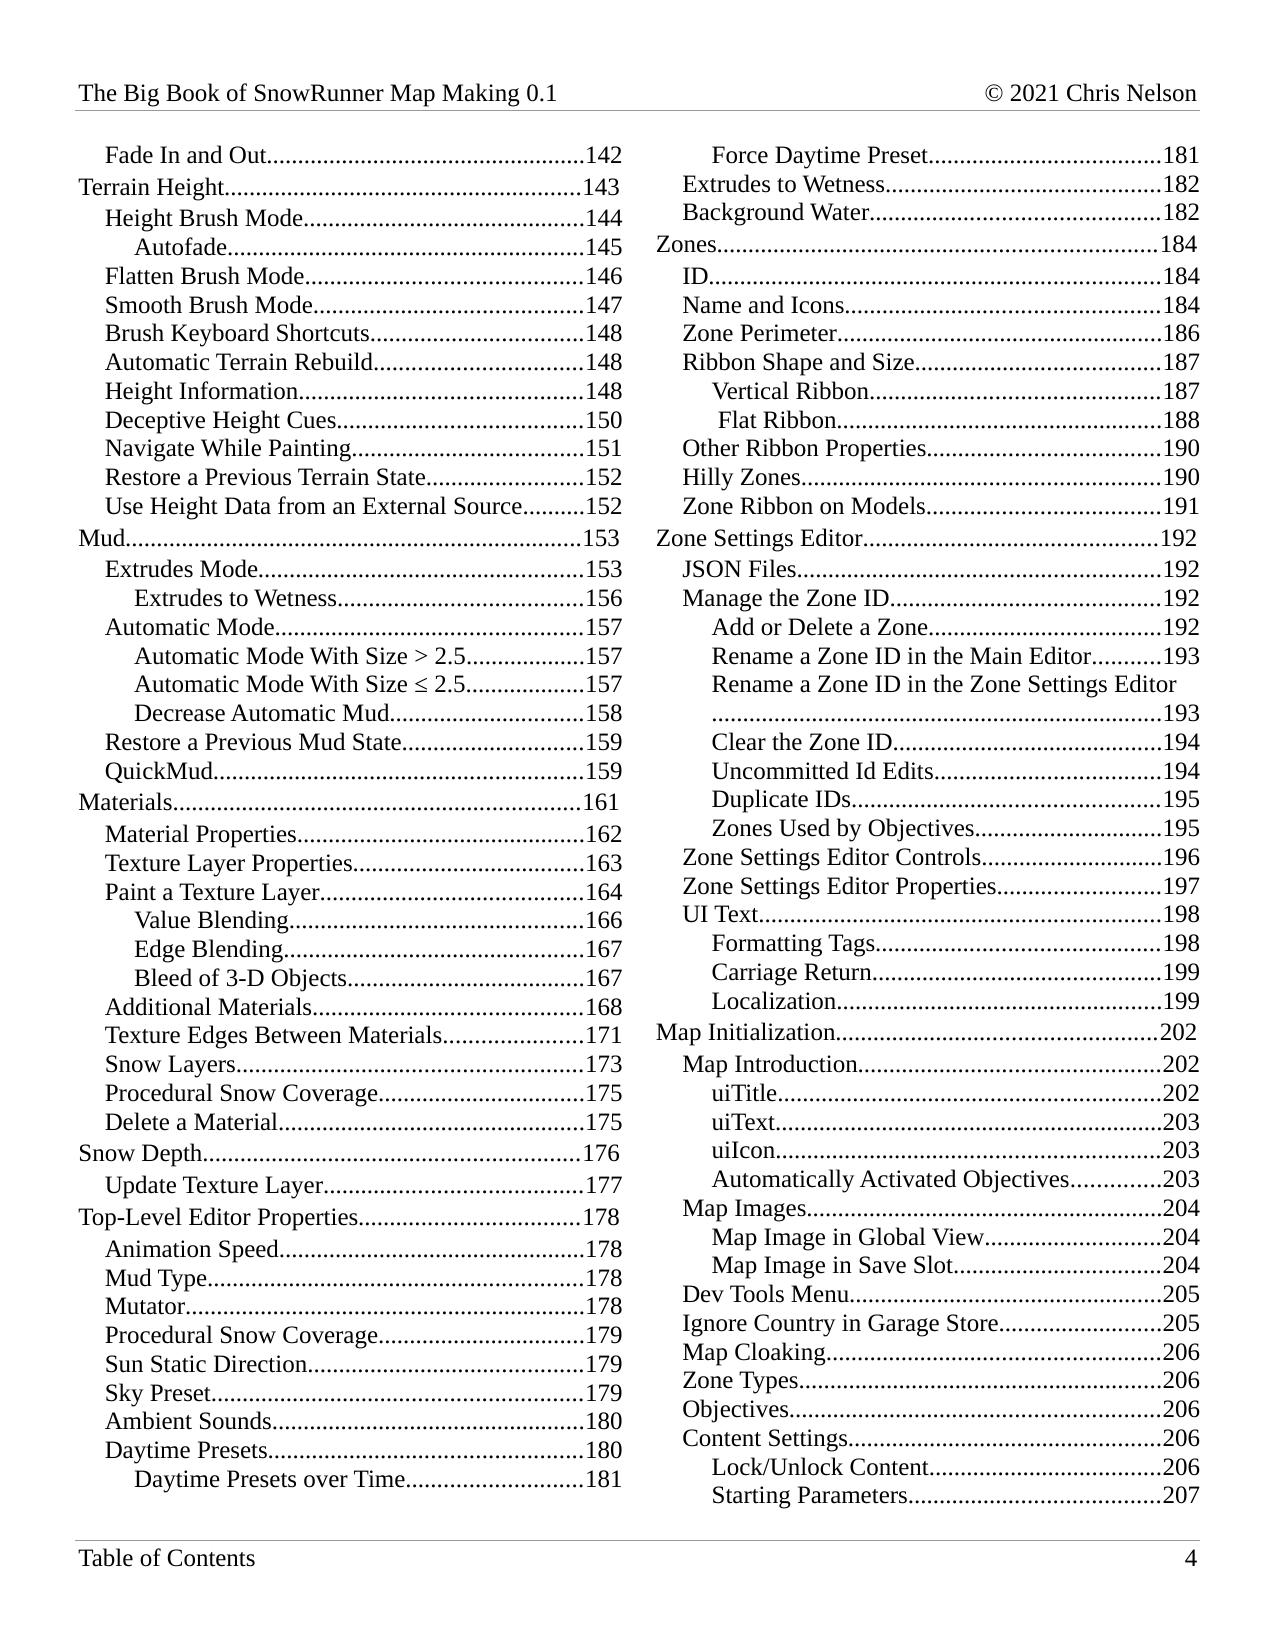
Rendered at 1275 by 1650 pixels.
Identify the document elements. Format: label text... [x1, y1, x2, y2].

text Vertical Ribbon 187 [711, 376, 1200, 405]
text Deceptive Height Cues 150 [104, 405, 622, 433]
text Daytime Presets 180 [104, 1435, 622, 1464]
text Edge Blending 167 [134, 934, 622, 963]
text QuickMud 159 [104, 756, 622, 784]
text Content Settings 206 [682, 1423, 1200, 1452]
text Carriage Return 199 [711, 957, 1200, 986]
text ID 184 [682, 261, 1200, 290]
text Mud 153 [75, 520, 622, 554]
text Fade In and Out 142 [104, 140, 622, 169]
text Automatic Mode With Size > 2.5 157 [134, 641, 622, 669]
text Navigate While Painting 151 [104, 433, 622, 462]
text Daytime Presets over Time 181 [134, 1464, 622, 1493]
text Map Introduction 202 [682, 1049, 1200, 1078]
text Height Information 148 [104, 376, 622, 405]
text Rename a Zone ID in the Main Editor 193 [711, 641, 1200, 669]
text Animation Speed 178 [104, 1234, 622, 1263]
text Bleed of 3‑D Objects 167 [134, 963, 622, 992]
text Zone Types 206 [682, 1366, 1200, 1394]
text Top-Level Editor Properties 178 [75, 1199, 622, 1234]
text JSON Files 192 [682, 554, 1200, 583]
text Autofade 145 [134, 232, 622, 261]
text Sun Static Direction 179 [104, 1349, 622, 1378]
text Automatic Mode With Size ≤ 2.5 157 [134, 669, 622, 698]
text Ribbon Shape and Size 187 [682, 347, 1200, 376]
text Snow Depth 176 [75, 1136, 622, 1170]
text Force Daytime Preset 181 [711, 140, 1200, 169]
text Texture Layer Properties 163 [104, 848, 622, 877]
text Flat Ribbon 188 [711, 405, 1200, 433]
text Mud Type 178 [104, 1263, 622, 1291]
text Map Cloaking 206 [682, 1337, 1200, 1366]
text Starting Parameters 207 [711, 1481, 1200, 1509]
text Formatting Tags 198 [711, 928, 1200, 957]
text Zone Settings Editor Properties 197 [682, 871, 1200, 899]
text Terrain Height 143 [75, 169, 622, 203]
text Use Height Data from an External Source 152 [104, 491, 622, 520]
text Rename a Zone ID in the Zone Settings Editor 193 [711, 669, 1200, 727]
text Name and Icons 184 [682, 290, 1200, 318]
text Clear the Zone ID 194 [711, 727, 1200, 756]
text Ignore Country in Garage Store 205 [682, 1308, 1200, 1337]
text Material Properties 162 [104, 819, 622, 848]
text Flatten Brush Mode 146 [104, 261, 622, 290]
text Hilly Zones 190 [682, 462, 1200, 491]
text Zone Settings Editor Controls 196 [682, 842, 1200, 871]
text Zone Settings Editor 192 [652, 520, 1200, 554]
text Mutator 178 [104, 1291, 622, 1320]
text Snow Layers 173 [104, 1049, 622, 1078]
text Zone Perimeter 186 [682, 318, 1200, 347]
text Additional Materials 168 [104, 992, 622, 1021]
text uiIcon 203 [711, 1136, 1200, 1164]
text Brush Keyboard Shortcuts 148 [104, 318, 622, 347]
text Extrudes to Wetness 182 [682, 169, 1200, 197]
text Duplicate IDs 195 [711, 784, 1200, 813]
text Uncommitted Id Edits 194 [711, 756, 1200, 784]
text Map Images 204 [682, 1193, 1200, 1222]
text Smooth Brush Mode 147 [104, 290, 622, 318]
text Zones 184 [652, 226, 1200, 261]
text Paint a Texture Layer 164 [104, 877, 622, 906]
text Height Brush Mode 144 [104, 203, 622, 232]
text Map Image in Save Slot 204 [711, 1251, 1200, 1279]
text Materials 161 [75, 784, 622, 819]
text Lock/Unlock Content 206 [711, 1452, 1200, 1481]
text Restore a Previous Terrain State 152 [104, 462, 622, 491]
text Delete a Material 175 [104, 1107, 622, 1136]
text Sky Preset 179 [104, 1378, 622, 1406]
text Update Texture Layer 177 [104, 1170, 622, 1199]
text Zones Used by Objectives 195 [711, 813, 1200, 842]
text Objectives 206 [682, 1394, 1200, 1423]
text Automatic Terrain Rebuild 148 [104, 347, 622, 376]
text Automatically Activated Objectives 203 [711, 1164, 1200, 1193]
text Background Water 182 [682, 197, 1200, 226]
text Extrudes to Wetness 156 [134, 583, 622, 612]
text Add or Delete a Zone 192 [711, 612, 1200, 641]
text Other Ribbon Properties 190 [682, 433, 1200, 462]
text Map Image in Global View 204 [711, 1222, 1200, 1251]
text Procedural Snow Coverage 179 [104, 1320, 622, 1349]
text uiTitle 202 [711, 1078, 1200, 1107]
text Texture Edges Between Materials 171 [104, 1021, 622, 1049]
text Ambient Sounds 180 [104, 1406, 622, 1435]
text Extrudes Mode 153 [104, 554, 622, 583]
text UI Text 198 [682, 899, 1200, 928]
text Map Initialization 202 [652, 1014, 1200, 1049]
text Zone Ribbon on Models 191 [682, 491, 1200, 520]
text uiText 203 [711, 1107, 1200, 1136]
text Automatic Mode 157 [104, 612, 622, 641]
text Manage the Zone ID 192 [682, 583, 1200, 612]
text Value Blending 166 [134, 906, 622, 934]
text Dev Tools Menu 205 [682, 1279, 1200, 1308]
text Procedural Snow Coverage 175 [104, 1078, 622, 1107]
text Localization 199 [711, 986, 1200, 1014]
text Restore a Previous Mud State 159 [104, 727, 622, 756]
text Decrease Automatic Mud 158 [134, 698, 622, 727]
